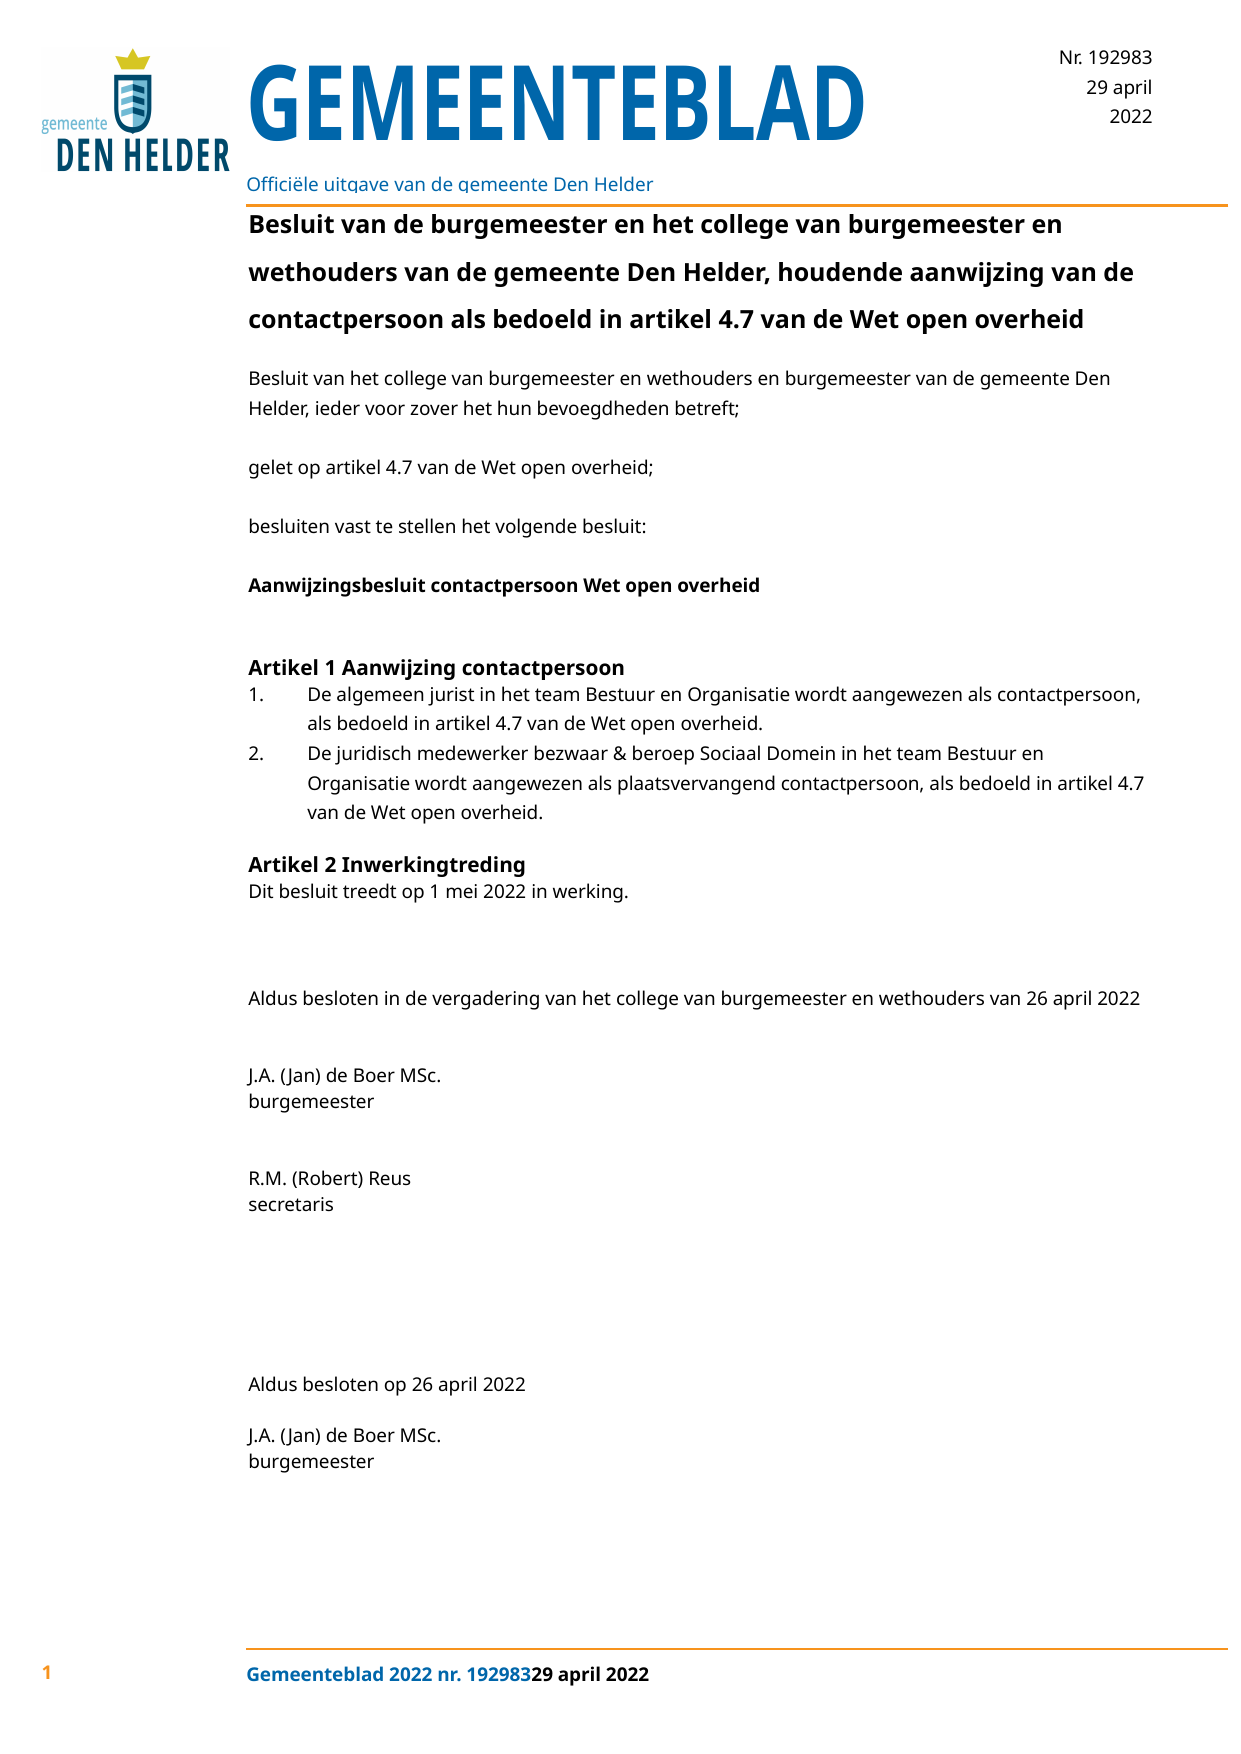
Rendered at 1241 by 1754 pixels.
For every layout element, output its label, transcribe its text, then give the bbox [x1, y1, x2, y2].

picture [100, 154, 106, 172]
text Aldus besloten op 26 april 2022 [248, 1371, 1152, 1397]
list De algemeen jurist in het team Bestuur en Organisatie wordt aangewezen als contactpersoon, als bedoeld in artikel 4.7 van de Wet open overheid. [248, 681, 1152, 736]
picture [63, 144, 68, 165]
text burgemeester [248, 1448, 1152, 1474]
text Artikel 1 Aanwijzing contactpersoon [248, 653, 1152, 681]
text Aldus besloten in de vergadering van het college van burgemeester en wethouders van 26 april 2022 [248, 985, 1152, 1011]
text burgemeester [248, 1088, 1152, 1114]
picture [182, 144, 187, 165]
text J.A. (Jan) de Boer MSc. [248, 1062, 1152, 1088]
list De juridisch medewerker bezwaar & beroep Sociaal Domein in het team Bestuur en Organisatie wordt aangewezen als plaatsvervangend contactpersoon, als bedoeld in artikel 4.7 van de Wet open overheid. [248, 740, 1152, 825]
text J.A. (Jan) de Boer MSc. [248, 1422, 1152, 1448]
text Dit besluit treedt op 1 mei 2022 in werking. [248, 878, 1152, 904]
picture [41, 47, 231, 172]
text Besluit van de burgemeester en het college van burgemeester en wethouders van de gemeente Den Helder, houdende aanwijzing van de contactpersoon als bedoeld in artikel 4.7 van de Wet open overheid [248, 207, 1152, 336]
picture [220, 160, 224, 172]
text besluiten vast te stellen het volgende besluit: [248, 513, 1152, 539]
picture [130, 157, 135, 172]
text Artikel 2 Inwerkingtreding [248, 850, 1152, 878]
text secretaris [248, 1191, 1152, 1217]
text R.M. (Robert) Reus [248, 1165, 1152, 1191]
text Aanwijzingsbesluit contactpersoon Wet open overheid [248, 573, 1152, 598]
text Besluit van het college van burgemeester en wethouders en burgemeester van de gemeente Den Helder, ieder voor zover het hun bevoegdheden betreft; [248, 366, 1152, 421]
text gelet op artikel 4.7 van de Wet open overheid; [248, 454, 1152, 480]
